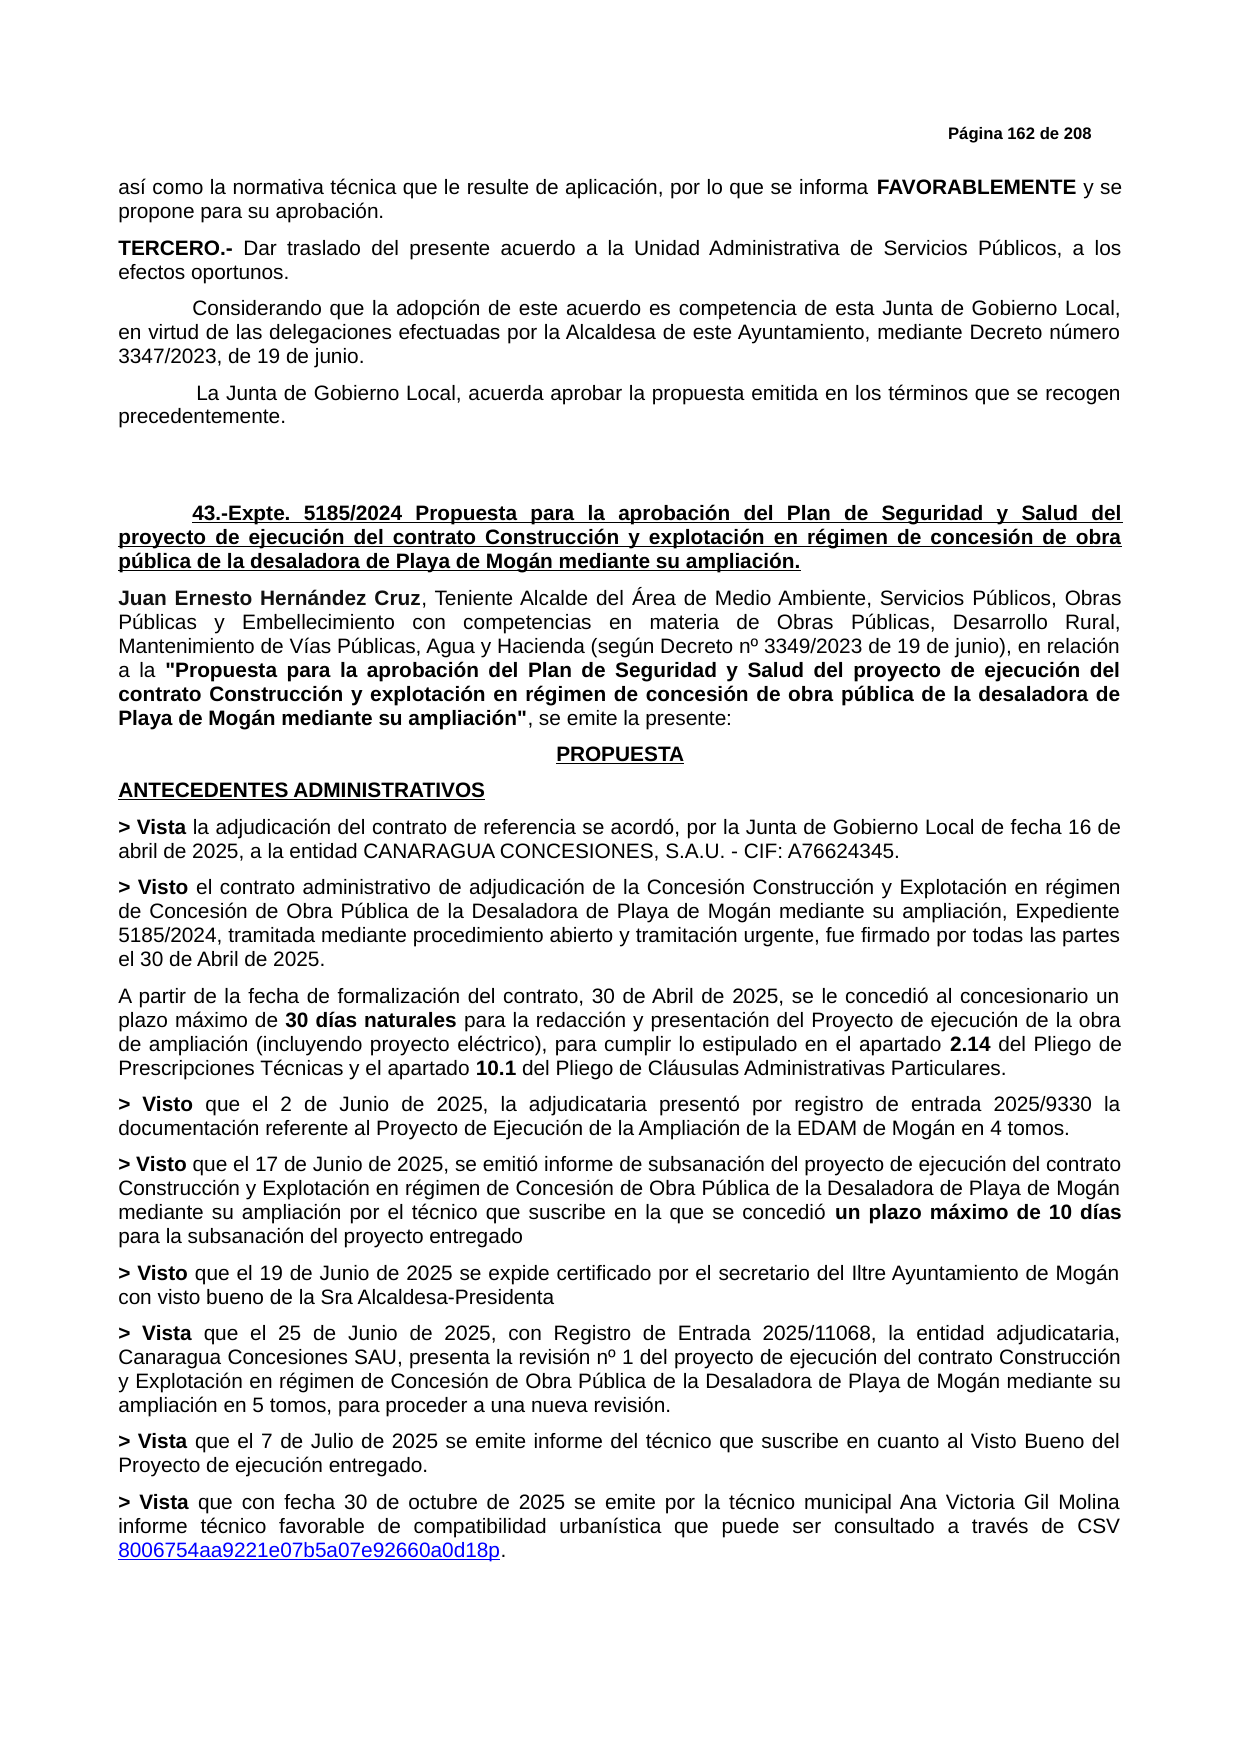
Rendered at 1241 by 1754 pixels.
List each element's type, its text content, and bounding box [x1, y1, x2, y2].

text > Visto que el 2 de Junio de 2025, la adjudicataria presentó por registro de entrada 2025/9330 la documentación referente al Proyecto de Ejecución de la Ampliación de la EDAM de Mogán en 4 tomos. [118, 1092, 1122, 1140]
text La Junta de Gobierno Local, acuerda aprobar la propuesta emitida en los términos que se recogen precedentemente. [118, 380, 1122, 428]
text TERCERO.- Dar traslado del presente acuerdo a la Unidad Administrativa de Servicios Públicos, a los efectos oportunos. [118, 236, 1122, 283]
text así como la normativa técnica que le resulte de aplicación, por lo que se informa FAVORABLEMENTE y se propone para su aprobación. [118, 175, 1122, 223]
text Juan Ernesto Hernández Cruz, Teniente Alcalde del Área de Medio Ambiente, Servicios Públicos, Obras Públicas y Embellecimiento con competencias en materia de Obras Públicas, Desarrollo Rural, Mantenimiento de Vías Públicas, Agua y Hacienda (según Decreto nº 3349/2023 de 19 de junio), en relación a la "Propuesta para la aprobación del Plan de Seguridad y Salud del proyecto de ejecución del contrato Construcción y explotación en régimen de concesión de obra pública de la desaladora de Playa de Mogán mediante su ampliación", se emite la presente: [118, 586, 1122, 729]
text Considerando que la adopción de este acuerdo es competencia de esta Junta de Gobierno Local, en virtud de las delegaciones efectuadas por la Alcaldesa de este Ayuntamiento, mediante Decreto número 3347/2023, de 19 de junio. [118, 296, 1122, 368]
text > Vista que el 25 de Junio de 2025, con Registro de Entrada 2025/11068, la entidad adjudicataria, Canaragua Concesiones SAU, presenta la revisión nº 1 del proyecto de ejecución del contrato Construcción y Explotación en régimen de Concesión de Obra Pública de la Desaladora de Playa de Mogán mediante su ampliación en 5 tomos, para proceder a una nueva revisión. [118, 1321, 1122, 1417]
text > Vista que con fecha 30 de octubre de 2025 se emite por la técnico municipal Ana Victoria Gil Molina informe técnico favorable de compatibilidad urbanística que puede ser consultado a través de CSV 8006754aa9221e07b5a07e92660a0d18p. [118, 1490, 1122, 1562]
text > Visto el contrato administrativo de adjudicación de la Concesión Construcción y Explotación en régimen de Concesión de Obra Pública de la Desaladora de Playa de Mogán mediante su ampliación, Expediente 5185/2024, tramitada mediante procedimiento abierto y tramitación urgente, fue firmado por todas las partes el 30 de Abril de 2025. [118, 875, 1122, 971]
text > Visto que el 17 de Junio de 2025, se emitió informe de subsanación del proyecto de ejecución del contrato Construcción y Explotación en régimen de Concesión de Obra Pública de la Desaladora de Playa de Mogán mediante su ampliación por el técnico que suscribe en la que se concedió un plazo máximo de 10 días para la subsanación del proyecto entregado [118, 1152, 1122, 1248]
text pública de la desaladora de Playa de Mogán mediante su ampliación. [118, 547, 1122, 573]
text > Visto que el 19 de Junio de 2025 se expide certificado por el secretario del Iltre Ayuntamiento de Mogán con visto bueno de la Sra Alcaldesa-Presidenta [118, 1261, 1122, 1308]
text ANTECEDENTES ADMINISTRATIVOS [118, 778, 1122, 802]
text > Vista que el 7 de Julio de 2025 se emite informe del técnico que suscribe en cuanto al Visto Bueno del Proyecto de ejecución entregado. [118, 1429, 1122, 1477]
text PROPUESTA [118, 742, 1122, 766]
text 43.-Expte. 5185/2024 Propuesta para la aprobación del Plan de Seguridad y Salud del proyecto de ejecución del contrato Construcción y explotación en régimen de concesión de obra [118, 477, 1122, 546]
text A partir de la fecha de formalización del contrato, 30 de Abril de 2025, se le concedió al concesionario un plazo máximo de 30 días naturales para la redacción y presentación del Proyecto de ejecución de la obra de ampliación (incluyendo proyecto eléctrico), para cumplir lo estipulado en el apartado 2.14 del Pliego de Prescripciones Técnicas y el apartado 10.1 del Pliego de Cláusulas Administrativas Particulares. [118, 983, 1122, 1079]
text > Vista la adjudicación del contrato de referencia se acordó, por la Junta de Gobierno Local de fecha 16 de abril de 2025, a la entidad CANARAGUA CONCESIONES, S.A.U. - CIF: A76624345. [118, 815, 1122, 863]
